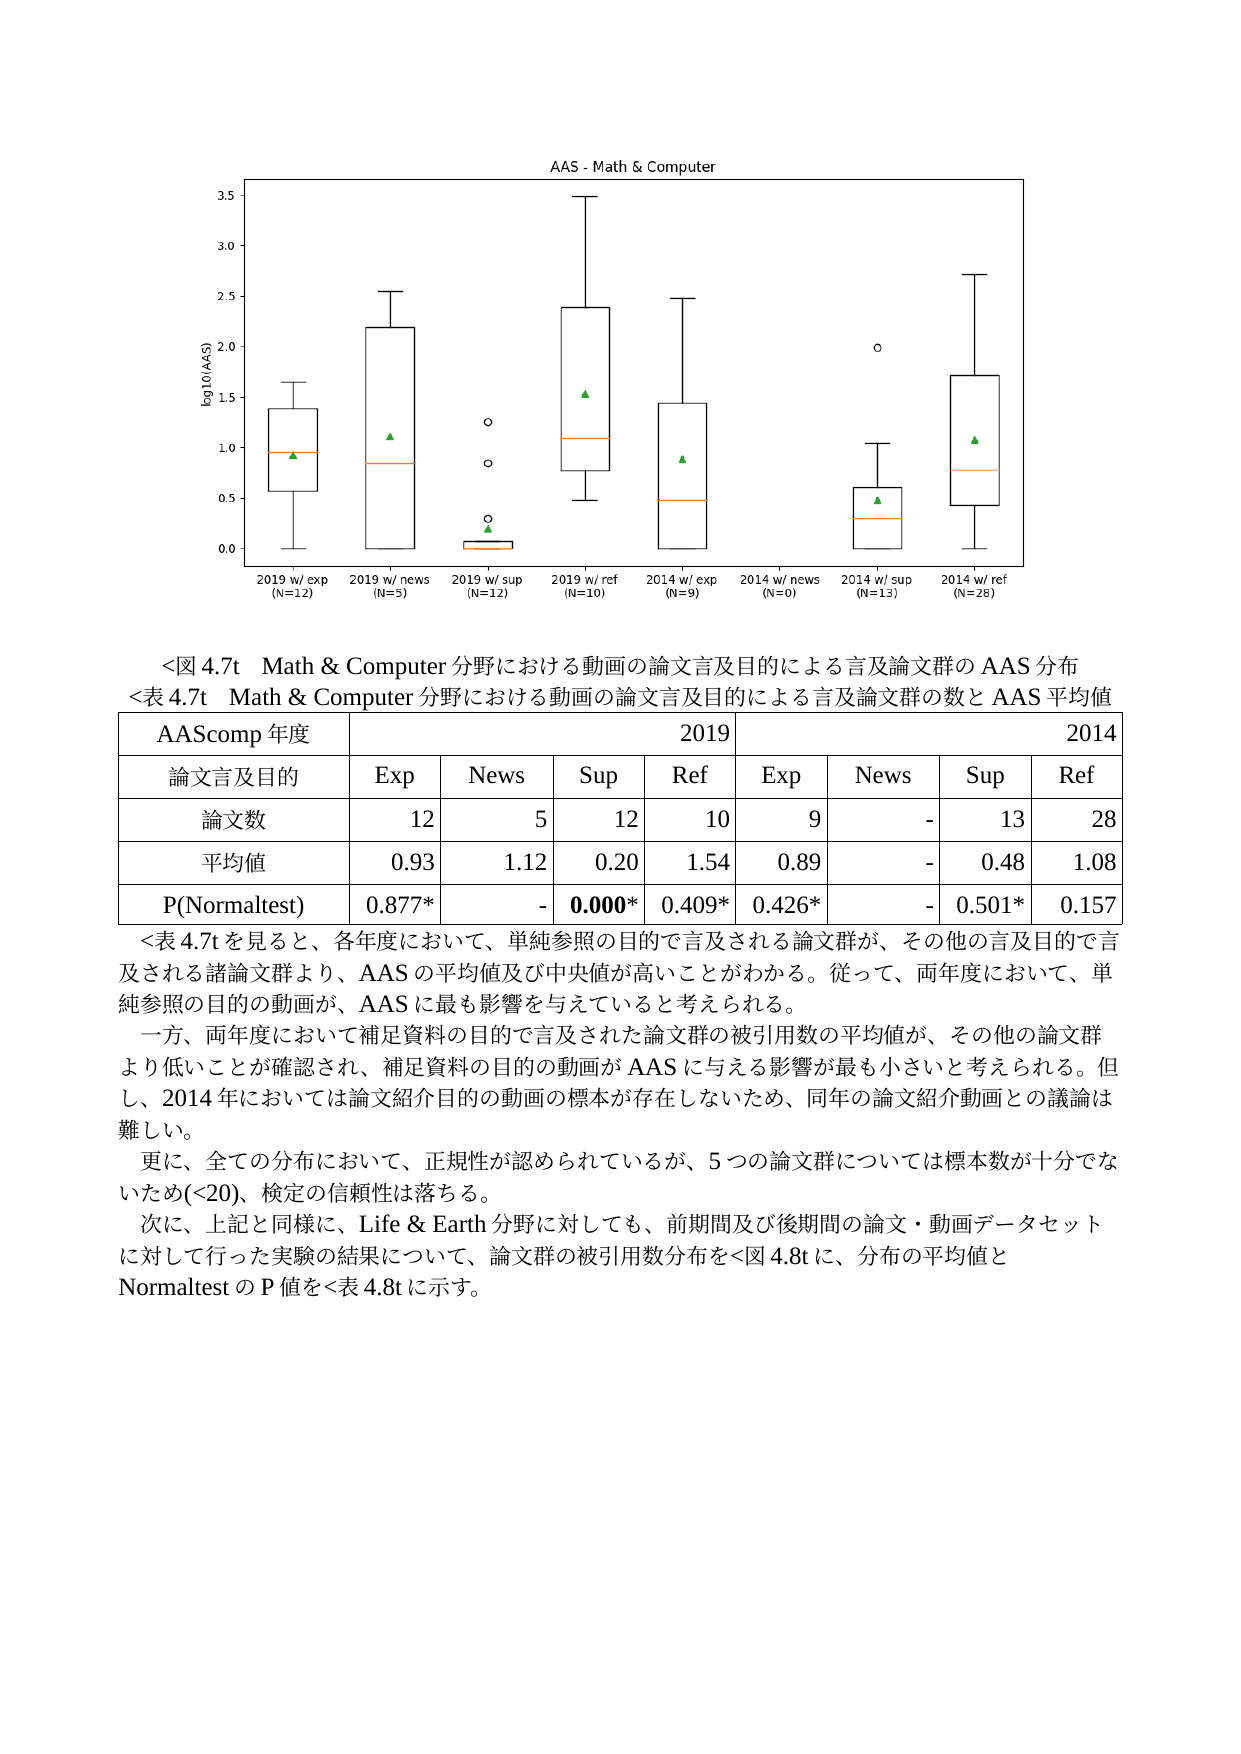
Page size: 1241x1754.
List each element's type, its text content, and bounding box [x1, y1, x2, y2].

text <表4.7tを見ると、各年度において、単純参照の目的で言及される論文群が、その他の言及目的で言及される諸論文群より、AASの平均値及び中央値が高いことがわかる。従って、両年度において、単純参照の目的の動画が、AASに最も影響を与えていると考えられる。 [118, 925, 1122, 1019]
table_cell 0.48 [940, 842, 1031, 884]
text 更に、全ての分布において、正規性が認められているが、5つの論文群については標本数が十分でないため(<20)、検定の信頼性は落ちる。 [118, 1144, 1122, 1207]
table_cell 0.877* [350, 885, 440, 924]
table_cell 0.157 [1032, 885, 1122, 924]
table_cell Ref [645, 756, 735, 798]
table_cell - [828, 842, 939, 884]
table_cell - [828, 885, 939, 924]
table_cell 10 [645, 799, 735, 841]
table_cell 0.426* [736, 885, 827, 924]
table_cell 1.54 [645, 842, 735, 884]
table_cell 0.501* [940, 885, 1031, 924]
table_header AAScomp年度 [119, 713, 349, 755]
table_cell News [441, 756, 553, 798]
table_cell 0.000* [554, 885, 644, 924]
text <表4.7t Math & Computer分野における動画の論文言及目的による言及論文群の数とAAS平均値 [118, 680, 1122, 712]
table_cell 0.89 [736, 842, 827, 884]
table_header 2019 [350, 713, 735, 755]
table_cell - [828, 799, 939, 841]
table_header 2014 [736, 713, 1122, 755]
table_cell Exp [736, 756, 827, 798]
text 一方、両年度において補足資料の目的で言及された論文群の被引用数の平均値が、その他の論文群より低いことが確認され、補足資料の目的の動画がAASに与える影響が最も小さいと考えられる。但し、2014年においては論文紹介目的の動画の標本が存在しないため、同年の論文紹介動画との議論は難しい。 [118, 1019, 1122, 1144]
table_cell 0.20 [554, 842, 644, 884]
text <図4.7t Math & Computer分野における動画の論文言及目的による言及論文群のAAS分布 [118, 649, 1122, 680]
table_cell 論文言及目的 [119, 756, 349, 798]
table_cell 12 [350, 799, 440, 841]
table_cell 5 [441, 799, 553, 841]
table_cell 0.409* [645, 885, 735, 924]
table_cell 9 [736, 799, 827, 841]
picture [118, 118, 1123, 621]
table_cell Ref [1032, 756, 1122, 798]
text 次に、上記と同様に、Life & Earth分野に対しても、前期間及び後期間の論文・動画データセットに対して行った実験の結果について、論文群の被引用数分布を<図4.8tに、分布の平均値とNormaltestのP値を<表4.8tに示す。 [118, 1207, 1122, 1302]
table_cell 28 [1032, 799, 1122, 841]
table_cell 平均値 [119, 842, 349, 884]
table_cell P(Normaltest) [119, 885, 349, 924]
table_cell 論文数 [119, 799, 349, 841]
table_cell Sup [940, 756, 1031, 798]
table_cell - [441, 885, 553, 924]
table_cell 12 [554, 799, 644, 841]
table_cell Sup [554, 756, 644, 798]
table_cell 1.08 [1032, 842, 1122, 884]
table_cell 1.12 [441, 842, 553, 884]
table_cell Exp [350, 756, 440, 798]
table_cell News [828, 756, 939, 798]
table_cell 0.93 [350, 842, 440, 884]
table_cell 13 [940, 799, 1031, 841]
